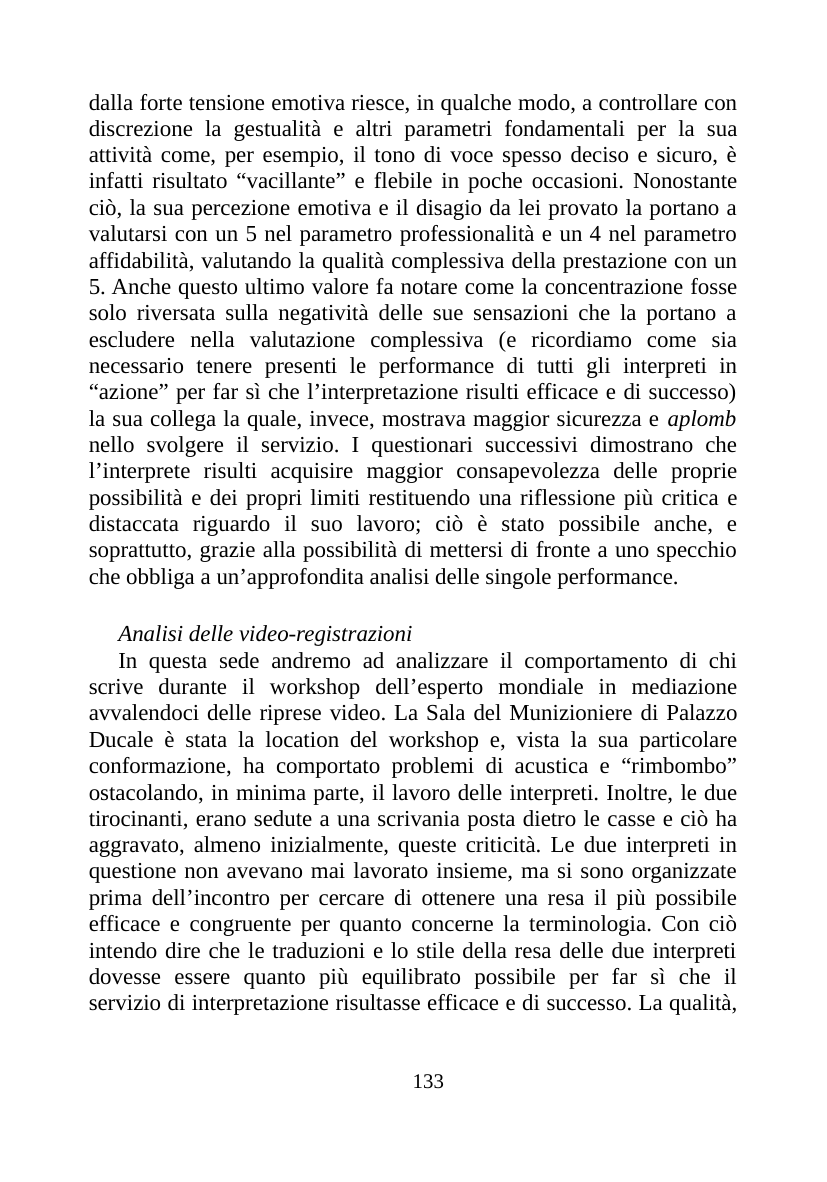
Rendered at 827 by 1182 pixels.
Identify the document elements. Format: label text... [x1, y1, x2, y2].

text Analisi delle video-registrazioni [88, 620, 738, 647]
text dalla forte tensione emotiva riesce, in qualche modo, a controllare con discrezione la gestualità e altri parametri fondamentali per la sua attività come, per esempio, il tono di voce spesso deciso e sicuro, è infatti risultato “vacillante” e flebile in poche occasioni. Nonostante ciò, la sua percezione emotiva e il disagio da lei provato la portano a valutarsi con un 5 nel parametro professionalità e un 4 nel parametro affidabilità, valutando la qualità complessiva della prestazione con un 5. Anche questo ultimo valore fa notare come la concentrazione fosse solo riversata sulla negatività delle sue sensazioni che la portano a escludere nella valutazione complessiva (e ricordiamo come sia necessario tenere presenti le performance di tutti gli interpreti in “azione” per far sì che l’interpretazione risulti efficace e di successo) la sua collega la quale, invece, mostrava maggior sicurezza e aplomb nello svolgere il servizio. I questionari successivi dimostrano che l’interprete risulti acquisire maggior consapevolezza delle proprie possibilità e dei propri limiti restituendo una riflessione più critica e distaccata riguardo il suo lavoro; ciò è stato possibile anche, e soprattutto, grazie alla possibilità di mettersi di fronte a uno specchio che obbliga a un’approfondita analisi delle singole performance. [88, 88, 738, 589]
text In questa sede andremo ad analizzare il comportamento di chi scrive durante il workshop dell’esperto mondiale in mediazione avvalendoci delle riprese video. La Sala del Munizioniere di Palazzo Ducale è stata la location del workshop e, vista la sua particolare conformazione, ha comportato problemi di acustica e “rimbombo” ostacolando, in minima parte, il lavoro delle interpreti. Inoltre, le due tirocinanti, erano sedute a una scrivania posta dietro le casse e ciò ha aggravato, almeno inizialmente, queste criticità. Le due interpreti in questione non avevano mai lavorato insieme, ma si sono organizzate prima dell’incontro per cercare di ottenere una resa il più possibile efficace e congruente per quanto concerne la terminologia. Con ciò intendo dire che le traduzioni e lo stile della resa delle due interpreti dovesse essere quanto più equilibrato possibile per far sì che il servizio di interpretazione risultasse efficace e di successo. La qualità, [88, 647, 738, 1016]
